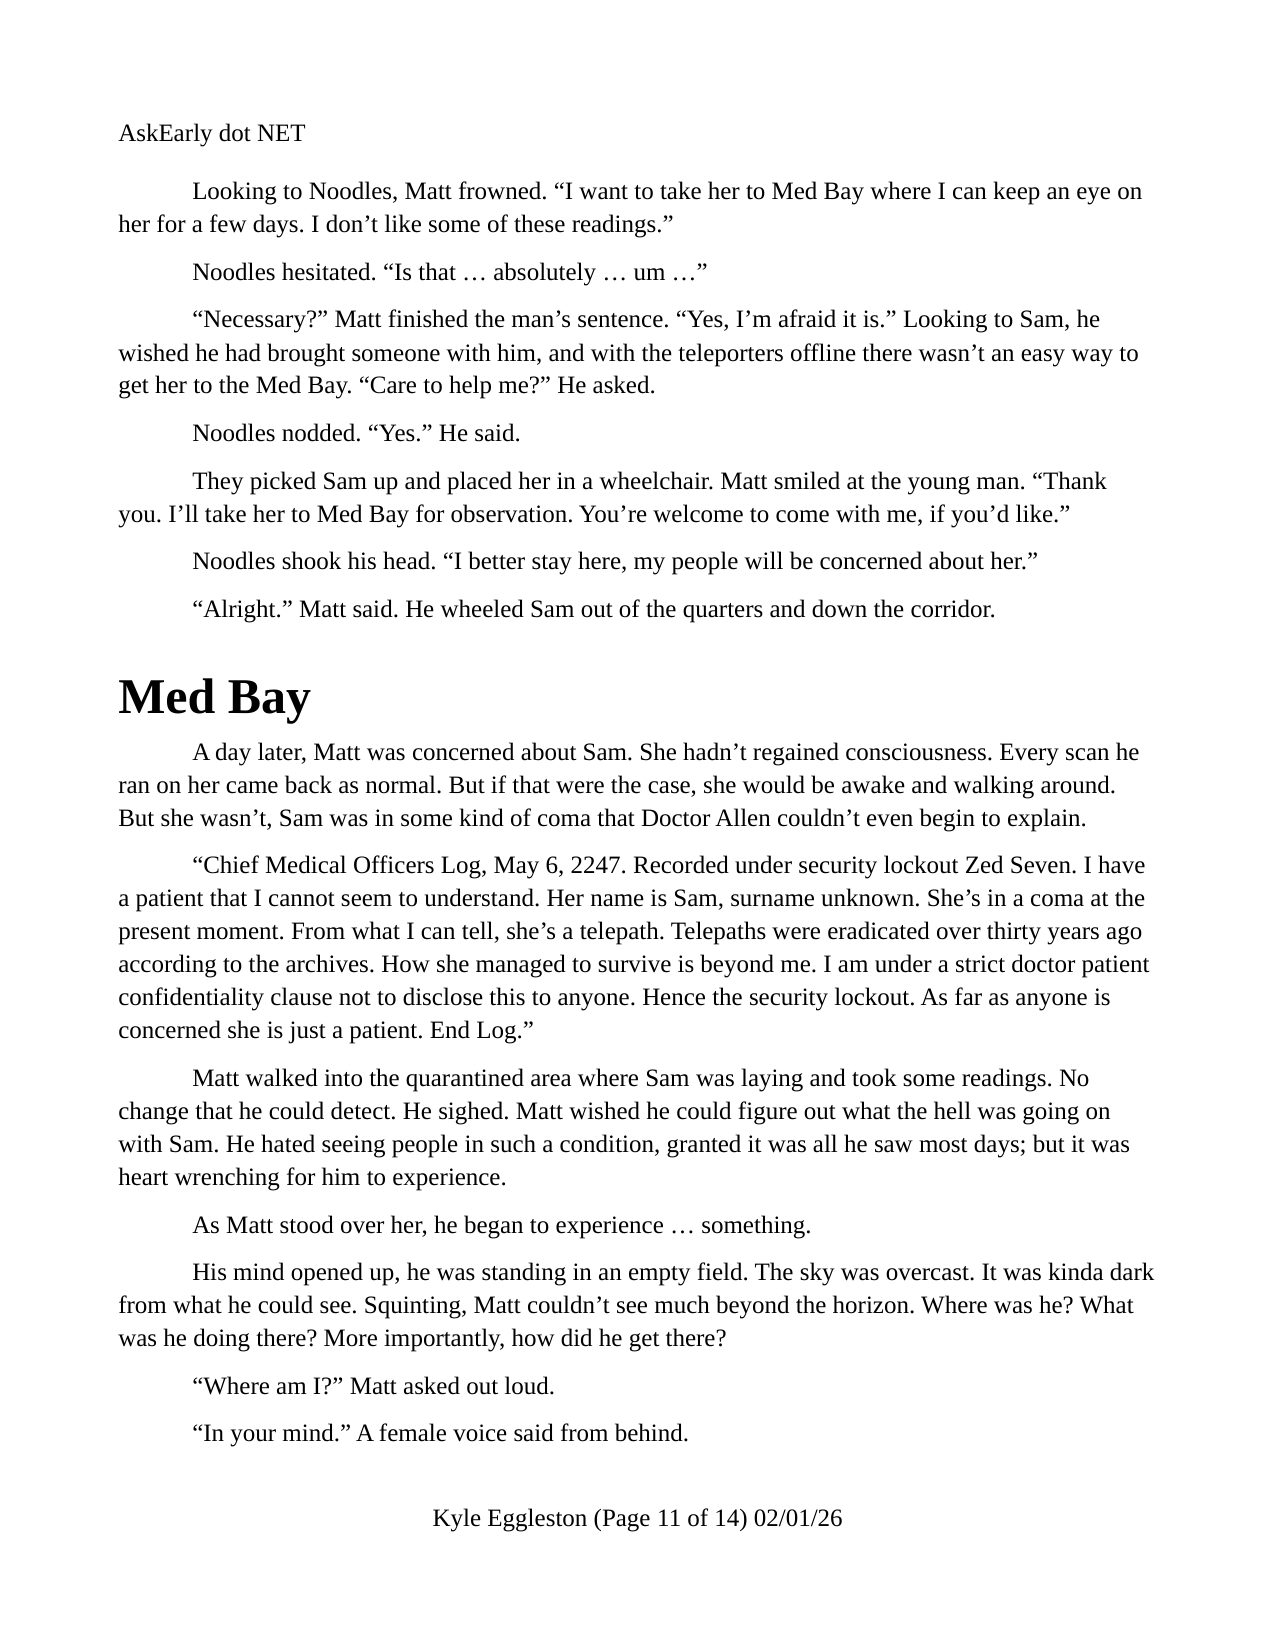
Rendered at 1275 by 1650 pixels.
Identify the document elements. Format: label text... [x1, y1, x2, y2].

text Noodles shook his head. “I better stay here, my people will be concerned about her.” [118, 546, 1157, 575]
text “Necessary?” Matt finished the man’s sentence. “Yes, I’m afraid it is.” Looking to Sam, he wished he had brought someone with him, and with the teleporters offline there wasn’t an easy way to get her to the Med Bay. “Care to help me?” He asked. [118, 304, 1157, 399]
text “Where am I?” Matt asked out loud. [118, 1371, 1157, 1400]
text They picked Sam up and placed her in a wheelchair. Matt smiled at the young man. “Thank you. I’ll take her to Med Bay for observation. You’re welcome to come with me, if you’d like.” [118, 466, 1157, 528]
text As Matt stood over her, he began to experience … something. [118, 1210, 1157, 1238]
text A day later, Matt was concerned about Sam. She hadn’t regained consciousness. Every scan he ran on her came back as normal. But if that were the case, she would be awake and walking around. But she wasn’t, Sam was in some kind of coma that Doctor Allen couldn’t even begin to explain. [118, 737, 1157, 831]
text Noodles hesitated. “Is that … absolutely … um …” [118, 257, 1157, 286]
text “Chief Medical Officers Log, May 6, 2247. Recorded under security lockout Zed Seven. I have a patient that I cannot seem to understand. Her name is Sam, surname unknown. She’s in a coma at the present moment. From what I can tell, she’s a telepath. Telepaths were eradicated over thirty years ago according to the archives. How she managed to survive is beyond me. I am under a strict doctor patient confidentiality clause not to disclose this to anyone. Hence the security lockout. As far as anyone is concerned she is just a patient. End Log.” [118, 850, 1157, 1044]
text Matt walked into the quarantined area where Sam was laying and took some readings. No change that he could detect. He sighed. Matt wished he could figure out what the hell was going on with Sam. He hated seeing people in such a condition, granted it was all he saw most days; but it was heart wrenching for him to experience. [118, 1063, 1157, 1191]
text “In your mind.” A female voice said from behind. [118, 1418, 1157, 1447]
subtitle Med Bay [118, 667, 1157, 724]
text His mind opened up, he was standing in an empty field. The sky was overcast. It was kinda dark from what he could see. Squinting, Matt couldn’t see much beyond the horizon. Where was he? What was he doing there? More importantly, how did he get there? [118, 1257, 1157, 1352]
text “Alright.” Matt said. He wheeled Sam out of the quarters and down the corridor. [118, 594, 1157, 623]
text Noodles nodded. “Yes.” He said. [118, 418, 1157, 447]
text Looking to Noodles, Matt frowned. “I want to take her to Med Bay where I can keep an eye on her for a few days. I don’t like some of these readings.” [118, 176, 1157, 238]
